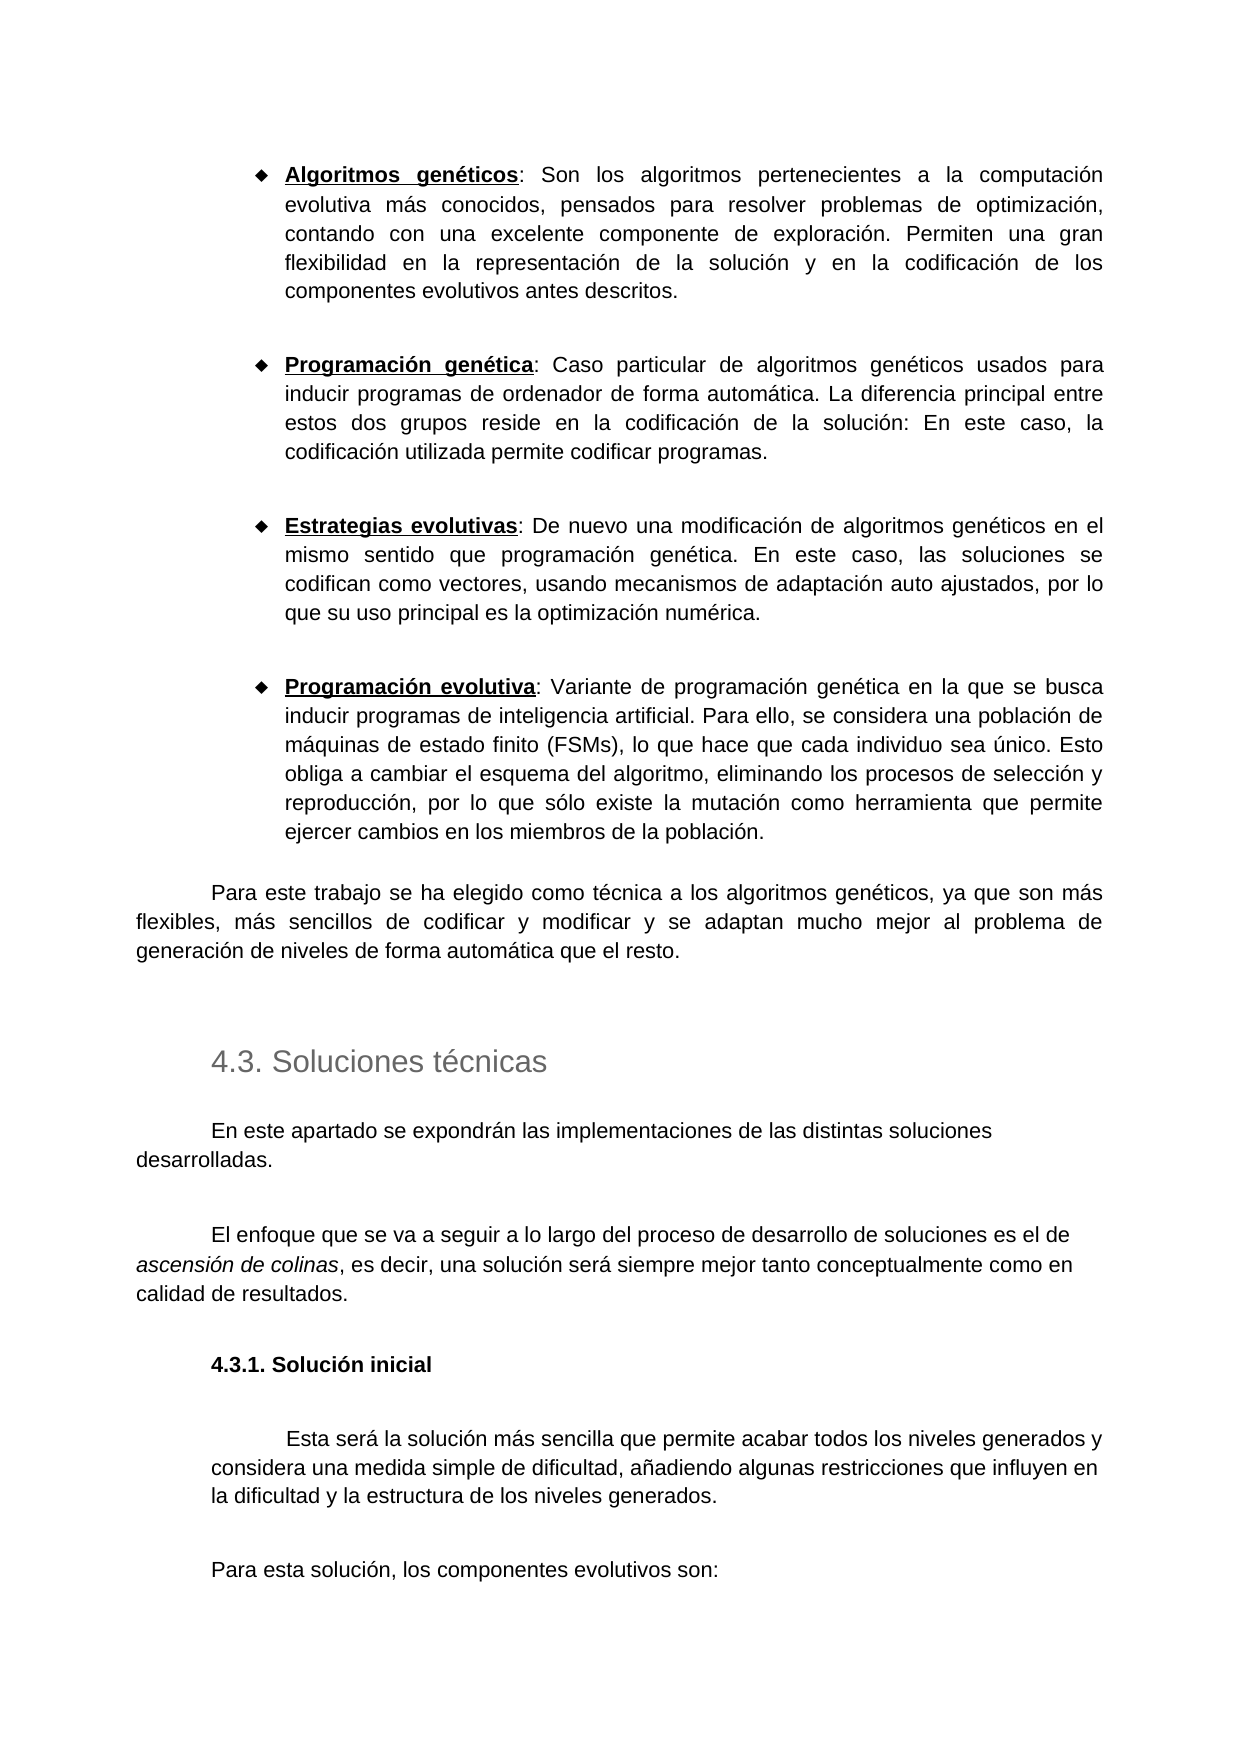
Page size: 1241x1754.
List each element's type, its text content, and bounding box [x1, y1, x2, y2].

list Algoritmos genéticos: Son los algoritmos pertenecientes a la computación evolutiva más conocidos, pensados para resolver problemas de optimización, contando con una excelente componente de exploración. Permiten una gran flexibilidad en la representación de la solución y en la codificación de los componentes evolutivos antes descritos. [255, 162, 1104, 304]
list Programación evolutiva: Variante de programación genética en la que se busca inducir programas de inteligencia artificial. Para ello, se considera una población de máquinas de estado finito (FSMs), lo que hace que cada individuo sea único. Esto obliga a cambiar el esquema del algoritmo, eliminando los procesos de selección y reproducción, por lo que sólo existe la mutación como herramienta que permite ejercer cambios en los miembros de la población. [255, 673, 1104, 844]
list Programación genética: Caso particular de algoritmos genéticos usados para inducir programas de ordenador de forma automática. La diferencia principal entre estos dos grupos reside en la codificación de la solución: En este caso, la codificación utilizada permite codificar programas. [255, 352, 1104, 464]
text 4.3.1. Solución inicial [136, 1352, 1104, 1377]
list Estrategias evolutivas: De nuevo una modificación de algoritmos genéticos en el mismo sentido que programación genética. En este caso, las soluciones se codifican como vectores, usando mecanismos de adaptación auto ajustados, por lo que su uso principal es la optimización numérica. [255, 513, 1104, 625]
text Para este trabajo se ha elegido como técnica a los algoritmos genéticos, ya que son más flexibles, más sencillos de codificar y modificar y se adaptan mucho mejor al problema de generación de niveles de forma automática que el resto. [136, 880, 1104, 963]
text Esta será la solución más sencilla que permite acabar todos los niveles generados y considera una medida simple de dificultad, añadiendo algunas restricciones que influyen en la dificultad y la estructura de los niveles generados. [211, 1425, 1104, 1508]
text En este apartado se expondrán las implementaciones de las distintas soluciones desarrolladas. [136, 1118, 1104, 1172]
text El enfoque que se va a seguir a lo largo del proceso de desarrollo de soluciones es el de ascensión de colinas, es decir, una solución será siempre mejor tanto conceptualmente como en calidad de resultados. [136, 1221, 1104, 1307]
text Para esta solución, los componentes evolutivos son: [136, 1557, 1104, 1582]
text 4.3. Soluciones técnicas [136, 1043, 1104, 1079]
